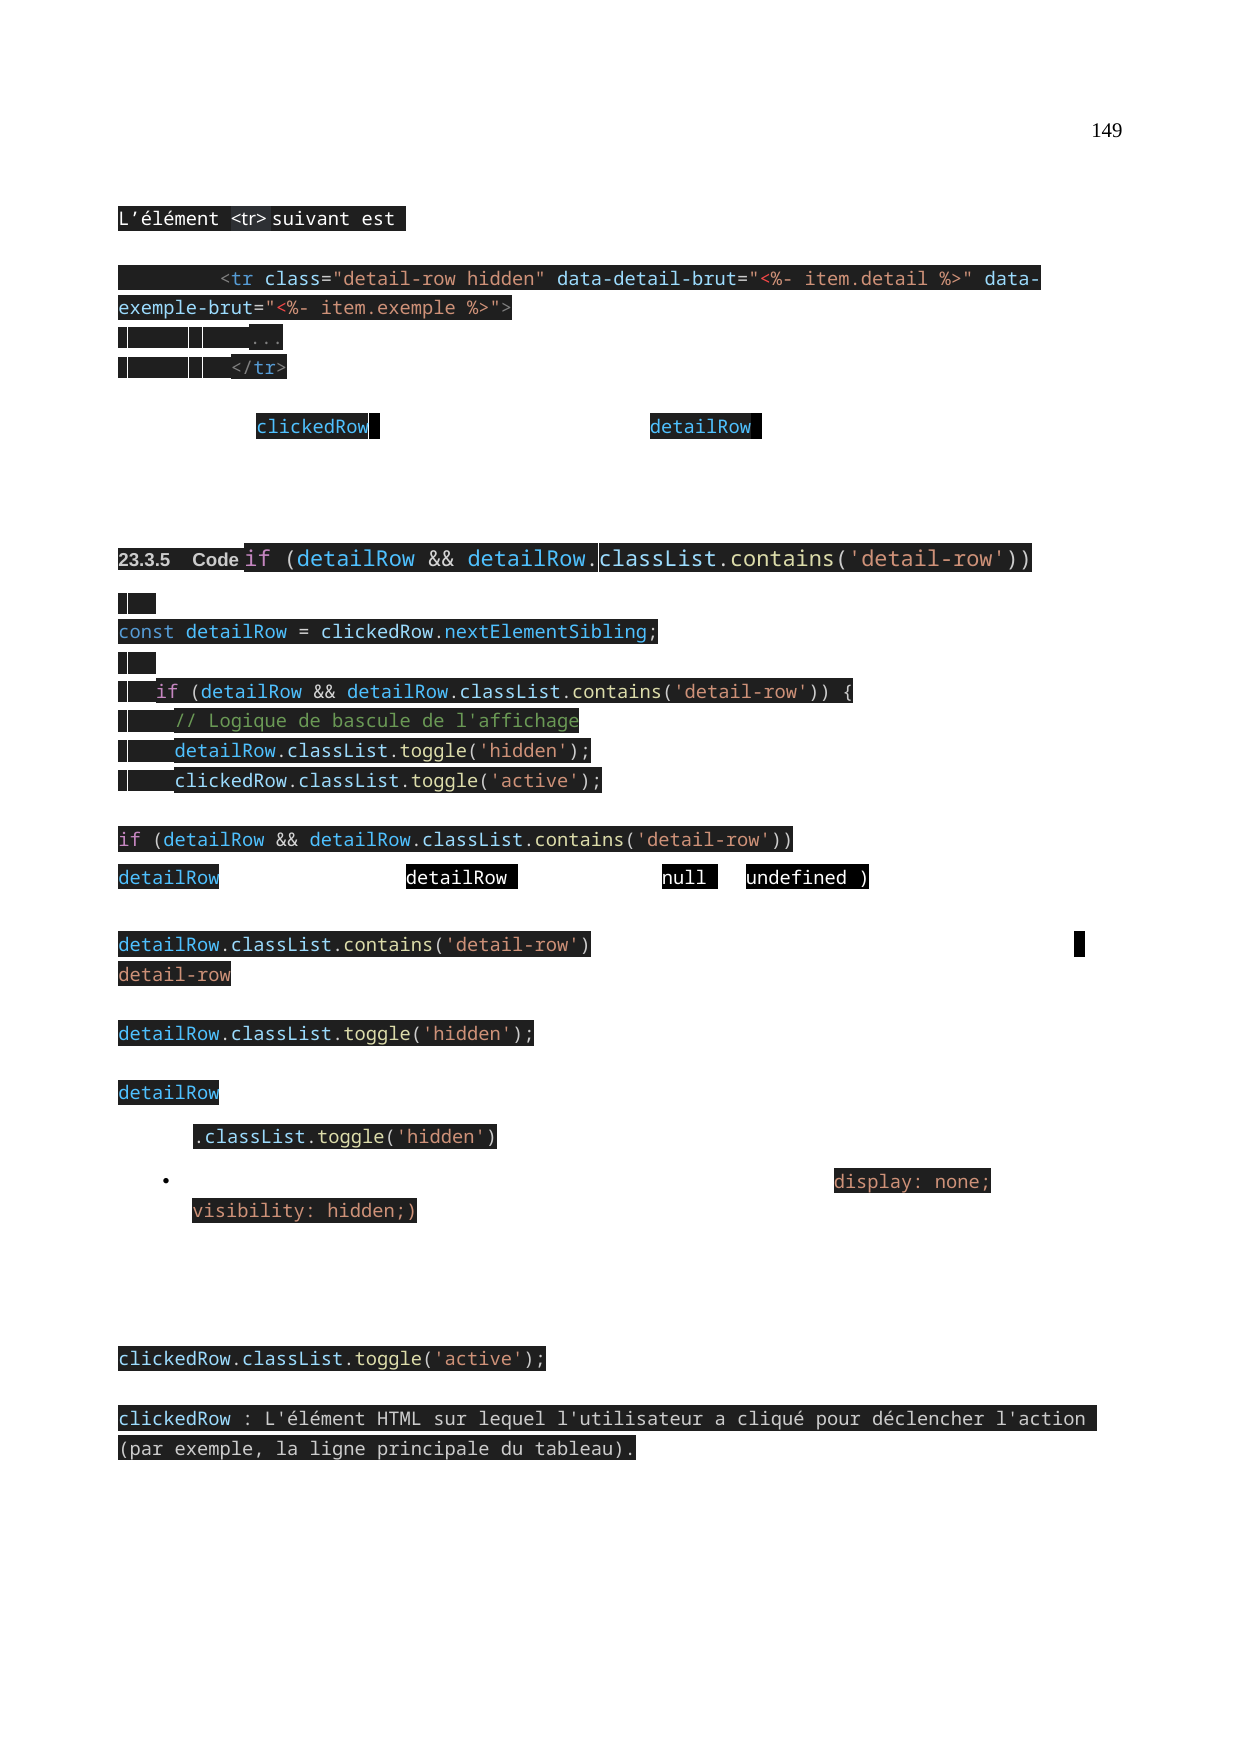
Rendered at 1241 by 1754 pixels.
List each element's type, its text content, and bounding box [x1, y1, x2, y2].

list Si l'élément possède déjà la classe CSS hidden (qui, par convention, le masque via display: none; ou visibility: hidden;), cette méthode la retire (l'élément devient visible). [162, 1164, 1122, 1223]
text detailRow : L'élément HTML qui contient les informations détaillées (la ligne à montrer ou cacher). [118, 1075, 1122, 1105]
text const detailRow = clickedRow.nextElementSibling; [118, 614, 1122, 644]
text ... [118, 320, 1122, 350]
text if (detailRow && detailRow.classList.contains('detail-row')) [118, 822, 1122, 852]
list .classList.toggle('hidden') : C'est la fonction clé pour la gestion de l'affichage. [164, 1120, 1122, 1149]
text // Logique de bascule de l'affichage [118, 703, 1122, 733]
text Permet de faire apparaîre ou disparaître la ligne contenant DETAIL ou EXEMPLE [118, 1282, 1122, 1312]
text detailRow.classList.toggle('hidden'); [118, 733, 1122, 763]
text detailRow.classList.toggle('hidden'); [118, 1016, 1122, 1046]
text clickedRow.classList.toggle('active'); [118, 1342, 1122, 1371]
subtitle Code if (detailRow && detailRow.classList.contains('detail-row')) [118, 542, 1122, 572]
text clickedRow.classList.toggle('active'); [118, 763, 1122, 793]
text L’élément <tr> suivant est [118, 201, 1122, 231]
text </tr> [118, 350, 1122, 379]
text detailRow.classList.contains('detail-row') Ensuite, on vérifie si cet élément possède la classe CSS detail-row [118, 927, 1122, 986]
text if (detailRow && detailRow.classList.contains('detail-row')) { [118, 674, 1122, 703]
text clickedRow : L'élément HTML sur lequel l'utilisateur a cliqué pour déclencher l'action (par exemple, la ligne principale du tableau). [118, 1401, 1122, 1460]
text <tr class="detail-row hidden" data-detail-brut="<%- item.detail %>" data-exemple-brut="<%- item.exemple %>"> [118, 261, 1122, 320]
text Par exemple, si clickedRow est une ligne dans un tableau, detailRow pourrait être la ligne suivante qui contient des détails supplémentaires. [118, 409, 1122, 468]
list Si l'élément ne possède pas la classe hidden, cette méthode l'ajoute (l'élément devient masqué). [162, 1238, 1122, 1268]
list detailRow On vérifie d'abord si detailRow existe (n'est pas null ou undefined ) [118, 860, 1122, 889]
